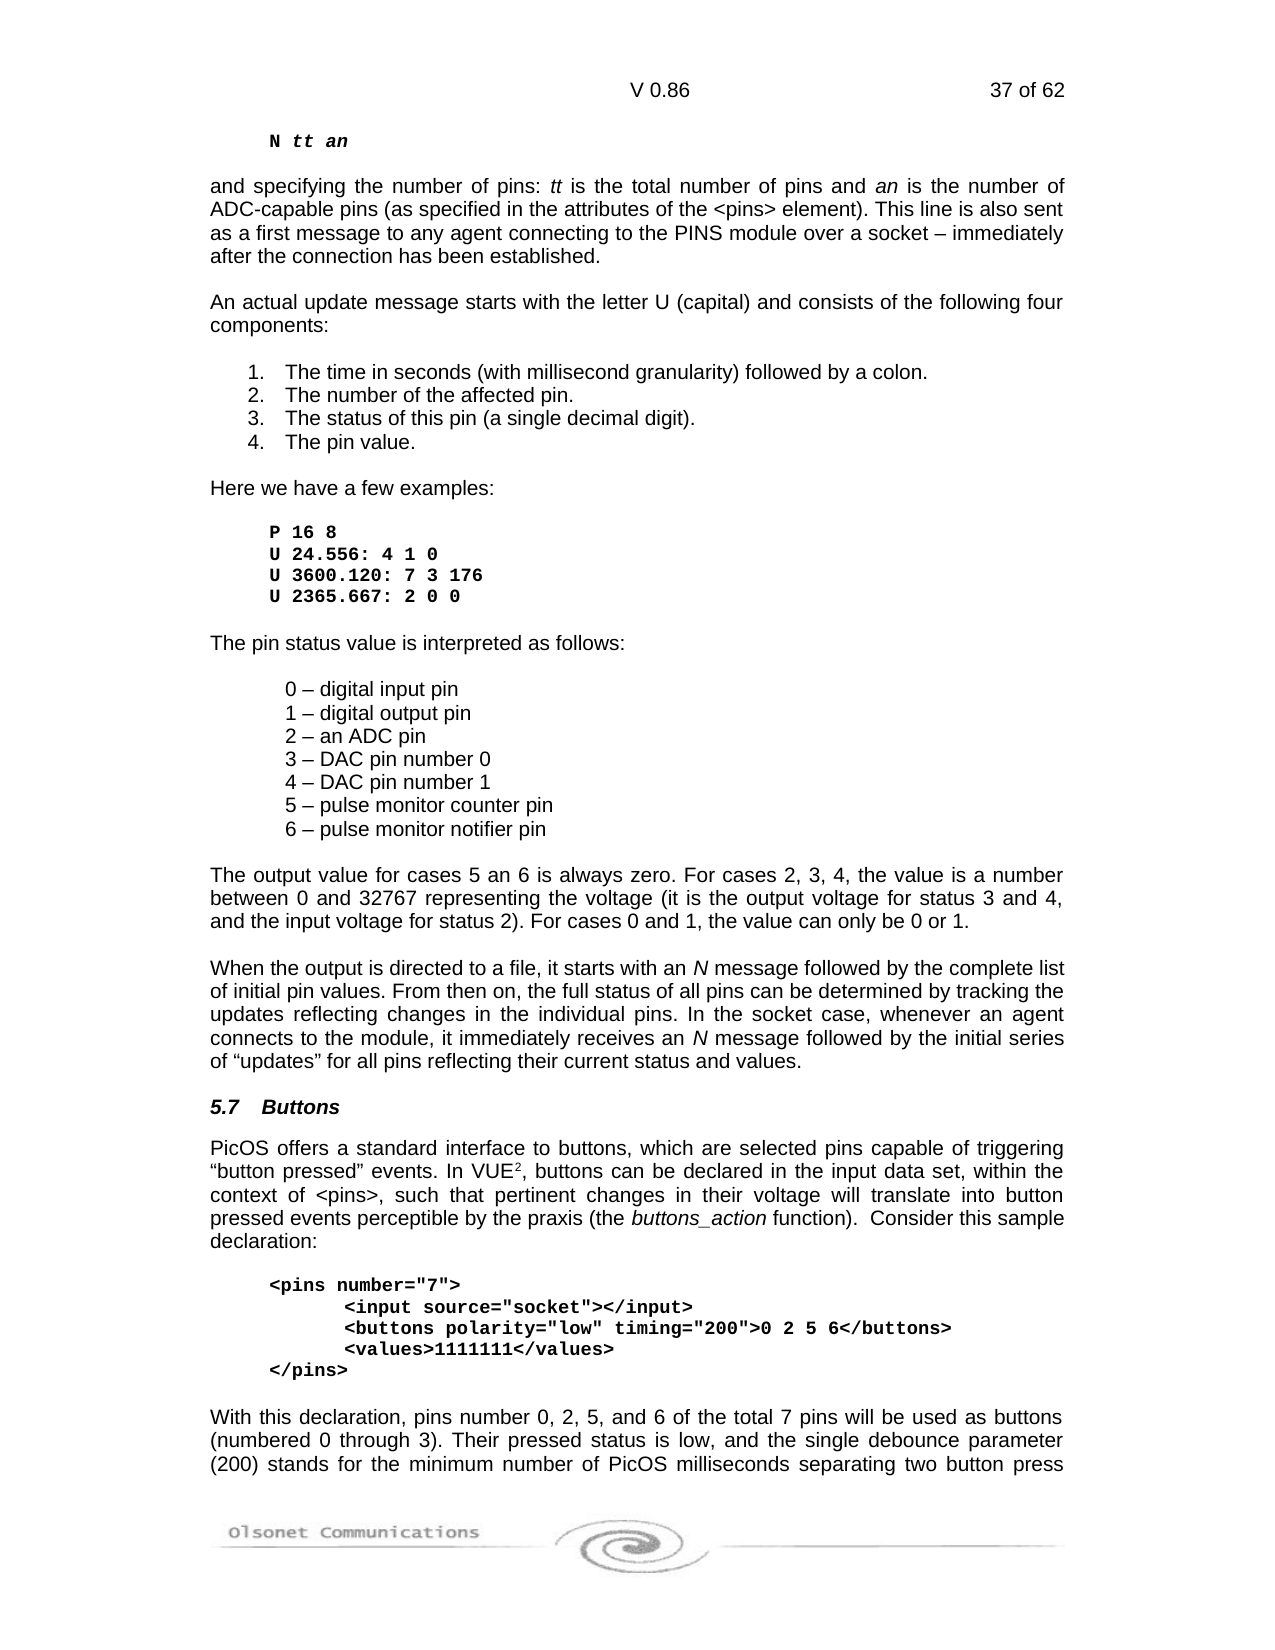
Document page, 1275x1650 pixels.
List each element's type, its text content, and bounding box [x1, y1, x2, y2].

list The pin value. [247, 430, 1065, 453]
text P 16 8 [269, 523, 1065, 544]
text and specifying the number of pins: tt is the total number of pins and an is the number of ADC-capable pins (as specified in the attributes of the <pins> element). This line is also sent as a first message to any agent connecting to the PINS module over a socket – immediately after the connection has been established. [210, 175, 1065, 268]
text 1 – digital output pin [285, 701, 1065, 724]
picture [210, 1504, 1065, 1596]
text U 3600.120: 7 3 176 [269, 566, 1065, 587]
list The time in seconds (with millisecond granularity) followed by a colon. [247, 361, 1065, 384]
text The output value for cases 5 an 6 is always zero. For cases 2, 3, 4, the value is a number between 0 and 32767 representing the voltage (it is the output voltage for status 3 and 4, and the input voltage for status 2). For cases 0 and 1, the value can only be 0 or 1. [210, 864, 1065, 933]
text 6 – pulse monitor notifier pin [285, 817, 1065, 840]
text An actual update message starts with the letter U (capital) and consists of the following four components: [210, 291, 1065, 337]
text <pins number="7"> [269, 1276, 1065, 1297]
text 0 – digital input pin [285, 678, 1065, 701]
text 2 – an ADC pin [285, 724, 1065, 747]
text <input source="socket"></input> [269, 1297, 1065, 1319]
list The status of this pin (a single decimal digit). [247, 407, 1065, 430]
text With this declaration, pins number 0, 2, 5, and 6 of the total 7 pins will be used as buttons (numbered 0 through 3). Their pressed status is low, and the single debounce parameter (200) stands for the minimum number of PicOS milliseconds separating two button press [210, 1406, 1065, 1475]
text When the output is directed to a file, it starts with an N message followed by the complete list of initial pin values. From then on, the full status of all pins can be determined by tracking the updates reflecting changes in the individual pins. In the socket case, whenever an agent connects to the module, it immediately receives an N message followed by the initial series of “updates” for all pins reflecting their current status and values. [210, 957, 1065, 1073]
text <values>1111111</values> [269, 1340, 1065, 1361]
text <buttons polarity="low" timing="200">0 2 5 6</buttons> [269, 1319, 1065, 1340]
text U 24.556: 4 1 0 [269, 544, 1065, 566]
text U 2365.667: 2 0 0 [269, 587, 1065, 608]
subtitle Buttons [210, 1096, 1065, 1119]
text 4 – DAC pin number 1 [285, 771, 1065, 794]
text The pin status value is interpreted as follows: [210, 631, 1065, 654]
list The number of the affected pin. [247, 384, 1065, 407]
text N tt an [269, 132, 1065, 153]
text Here we have a few examples: [210, 477, 1065, 500]
text </pins> [269, 1361, 1065, 1382]
text PicOS offers a standard interface to buttons, which are selected pins capable of triggering “button pressed” events. In VUE2, buttons can be declared in the input data set, within the context of <pins>, such that pertinent changes in their voltage will translate into button pressed events perceptible by the praxis (the buttons_action function). Consider this sample declaration: [210, 1137, 1065, 1253]
text 5 – pulse monitor counter pin [285, 794, 1065, 817]
text 3 – DAC pin number 0 [285, 747, 1065, 771]
